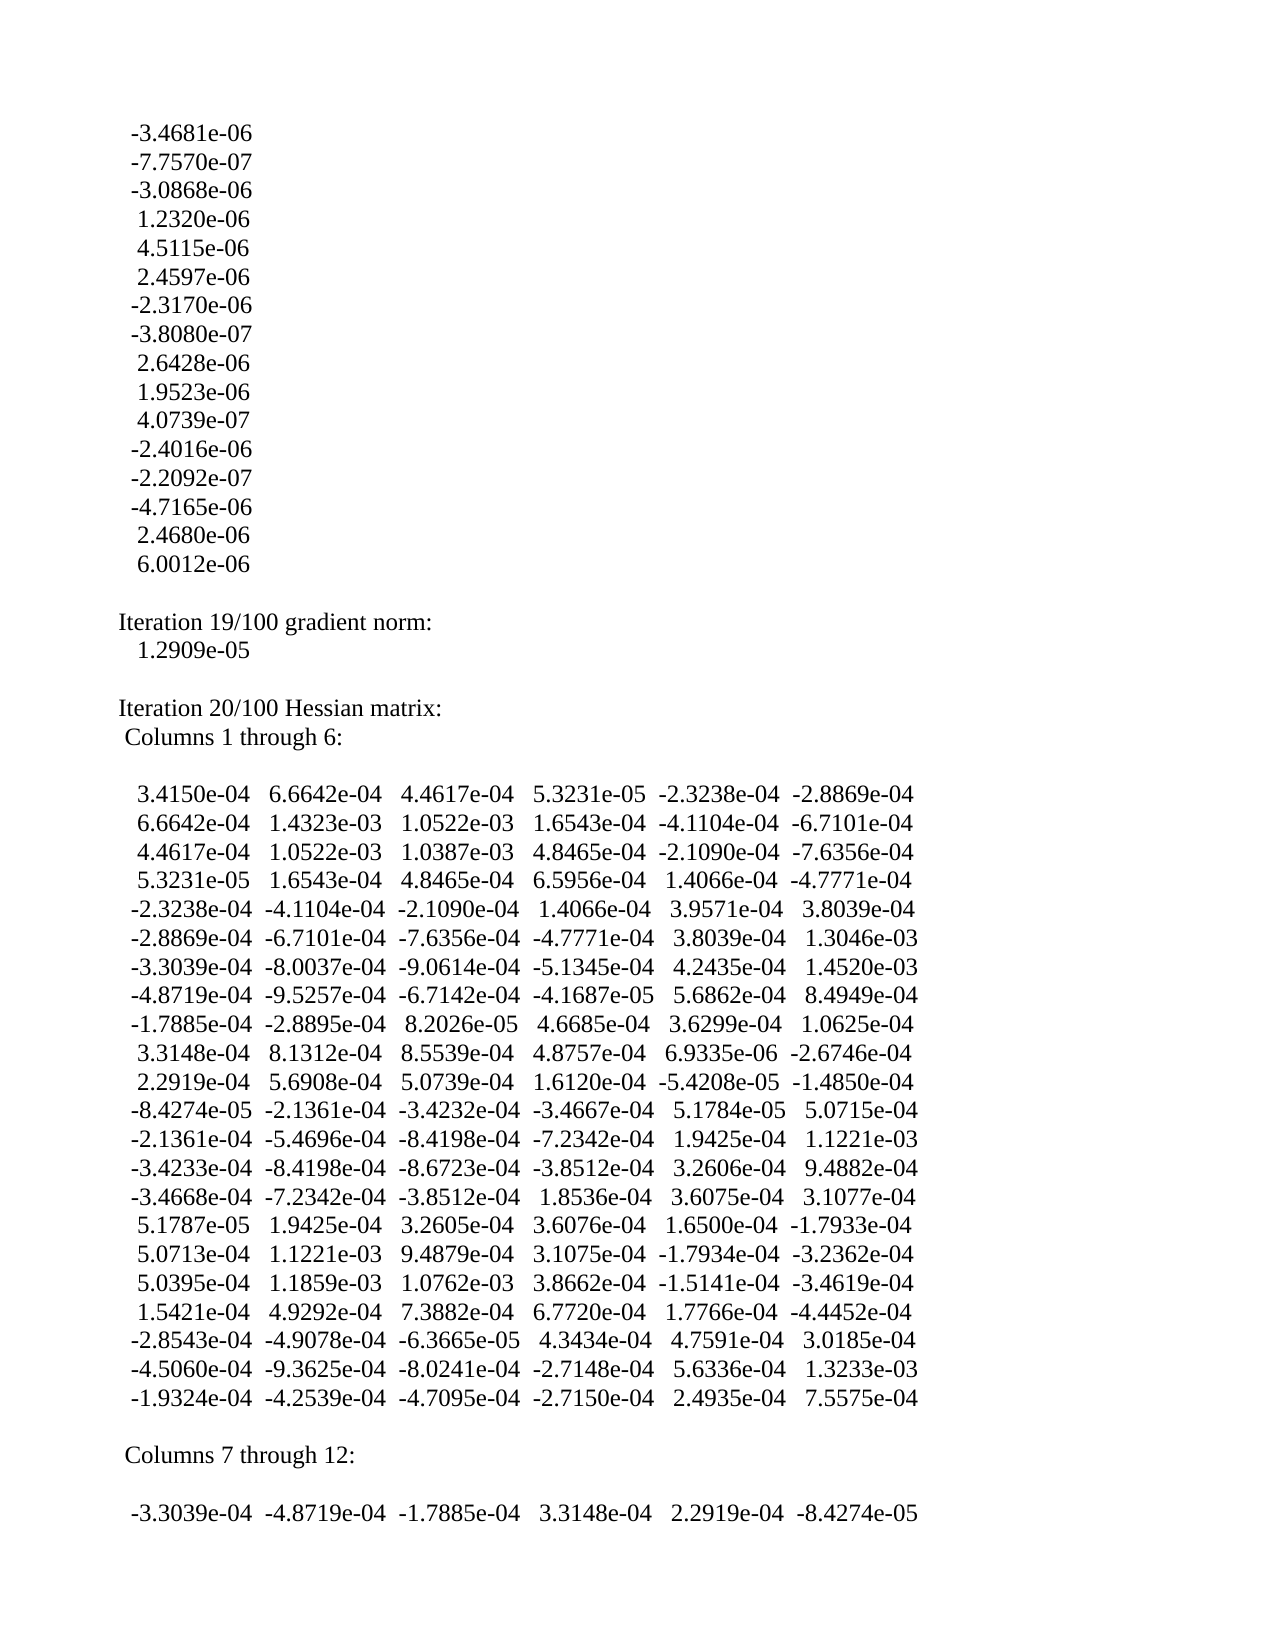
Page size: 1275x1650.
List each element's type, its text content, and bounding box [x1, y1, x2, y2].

text -1.7885e-04 -2.8895e-04 8.2026e-05 4.6685e-04 3.6299e-04 1.0625e-04 [118, 1009, 1157, 1038]
text 5.1787e-05 1.9425e-04 3.2605e-04 3.6076e-04 1.6500e-04 -1.7933e-04 [118, 1211, 1157, 1239]
text 3.4150e-04 6.6642e-04 4.4617e-04 5.3231e-05 -2.3238e-04 -2.8869e-04 [118, 779, 1157, 808]
text -3.3039e-04 -8.0037e-04 -9.0614e-04 -5.1345e-04 4.2435e-04 1.4520e-03 [118, 952, 1157, 981]
text -2.2092e-07 [118, 463, 1157, 492]
text 1.9523e-06 [118, 377, 1157, 406]
text -2.3170e-06 [118, 291, 1157, 319]
text 1.2909e-05 [118, 636, 1157, 664]
text 5.0395e-04 1.1859e-03 1.0762e-03 3.8662e-04 -1.5141e-04 -3.4619e-04 [118, 1268, 1157, 1297]
text -4.8719e-04 -9.5257e-04 -6.7142e-04 -4.1687e-05 5.6862e-04 8.4949e-04 [118, 981, 1157, 1009]
text 1.2320e-06 [118, 204, 1157, 233]
text Columns 7 through 12: [118, 1441, 1157, 1469]
text -3.4668e-04 -7.2342e-04 -3.8512e-04 1.8536e-04 3.6075e-04 3.1077e-04 [118, 1182, 1157, 1211]
text -2.8543e-04 -4.9078e-04 -6.3665e-05 4.3434e-04 4.7591e-04 3.0185e-04 [118, 1326, 1157, 1354]
text -2.8869e-04 -6.7101e-04 -7.6356e-04 -4.7771e-04 3.8039e-04 1.3046e-03 [118, 923, 1157, 952]
text -3.0868e-06 [118, 176, 1157, 204]
text 6.0012e-06 [118, 549, 1157, 578]
text 5.0713e-04 1.1221e-03 9.4879e-04 3.1075e-04 -1.7934e-04 -3.2362e-04 [118, 1239, 1157, 1268]
text 4.0739e-07 [118, 406, 1157, 434]
text -7.7570e-07 [118, 147, 1157, 176]
text 2.6428e-06 [118, 348, 1157, 377]
text -2.4016e-06 [118, 434, 1157, 463]
text -2.1361e-04 -5.4696e-04 -8.4198e-04 -7.2342e-04 1.9425e-04 1.1221e-03 [118, 1124, 1157, 1153]
text 2.2919e-04 5.6908e-04 5.0739e-04 1.6120e-04 -5.4208e-05 -1.4850e-04 [118, 1067, 1157, 1096]
text -3.3039e-04 -4.8719e-04 -1.7885e-04 3.3148e-04 2.2919e-04 -8.4274e-05 [118, 1498, 1157, 1527]
text -3.4233e-04 -8.4198e-04 -8.6723e-04 -3.8512e-04 3.2606e-04 9.4882e-04 [118, 1153, 1157, 1182]
text 2.4680e-06 [118, 521, 1157, 549]
text -4.7165e-06 [118, 492, 1157, 521]
text -3.8080e-07 [118, 319, 1157, 348]
text 4.4617e-04 1.0522e-03 1.0387e-03 4.8465e-04 -2.1090e-04 -7.6356e-04 [118, 837, 1157, 866]
text 3.3148e-04 8.1312e-04 8.5539e-04 4.8757e-04 6.9335e-06 -2.6746e-04 [118, 1038, 1157, 1067]
text -3.4681e-06 [118, 118, 1157, 147]
text -2.3238e-04 -4.1104e-04 -2.1090e-04 1.4066e-04 3.9571e-04 3.8039e-04 [118, 894, 1157, 923]
text 1.5421e-04 4.9292e-04 7.3882e-04 6.7720e-04 1.7766e-04 -4.4452e-04 [118, 1297, 1157, 1326]
text -8.4274e-05 -2.1361e-04 -3.4232e-04 -3.4667e-04 5.1784e-05 5.0715e-04 [118, 1096, 1157, 1124]
text 2.4597e-06 [118, 262, 1157, 291]
text 6.6642e-04 1.4323e-03 1.0522e-03 1.6543e-04 -4.1104e-04 -6.7101e-04 [118, 808, 1157, 837]
text Iteration 19/100 gradient norm: [118, 607, 1157, 636]
text Columns 1 through 6: [118, 722, 1157, 751]
text Iteration 20/100 Hessian matrix: [118, 693, 1157, 722]
text -4.5060e-04 -9.3625e-04 -8.0241e-04 -2.7148e-04 5.6336e-04 1.3233e-03 [118, 1354, 1157, 1383]
text 4.5115e-06 [118, 233, 1157, 262]
text -1.9324e-04 -4.2539e-04 -4.7095e-04 -2.7150e-04 2.4935e-04 7.5575e-04 [118, 1383, 1157, 1412]
text 5.3231e-05 1.6543e-04 4.8465e-04 6.5956e-04 1.4066e-04 -4.7771e-04 [118, 866, 1157, 894]
